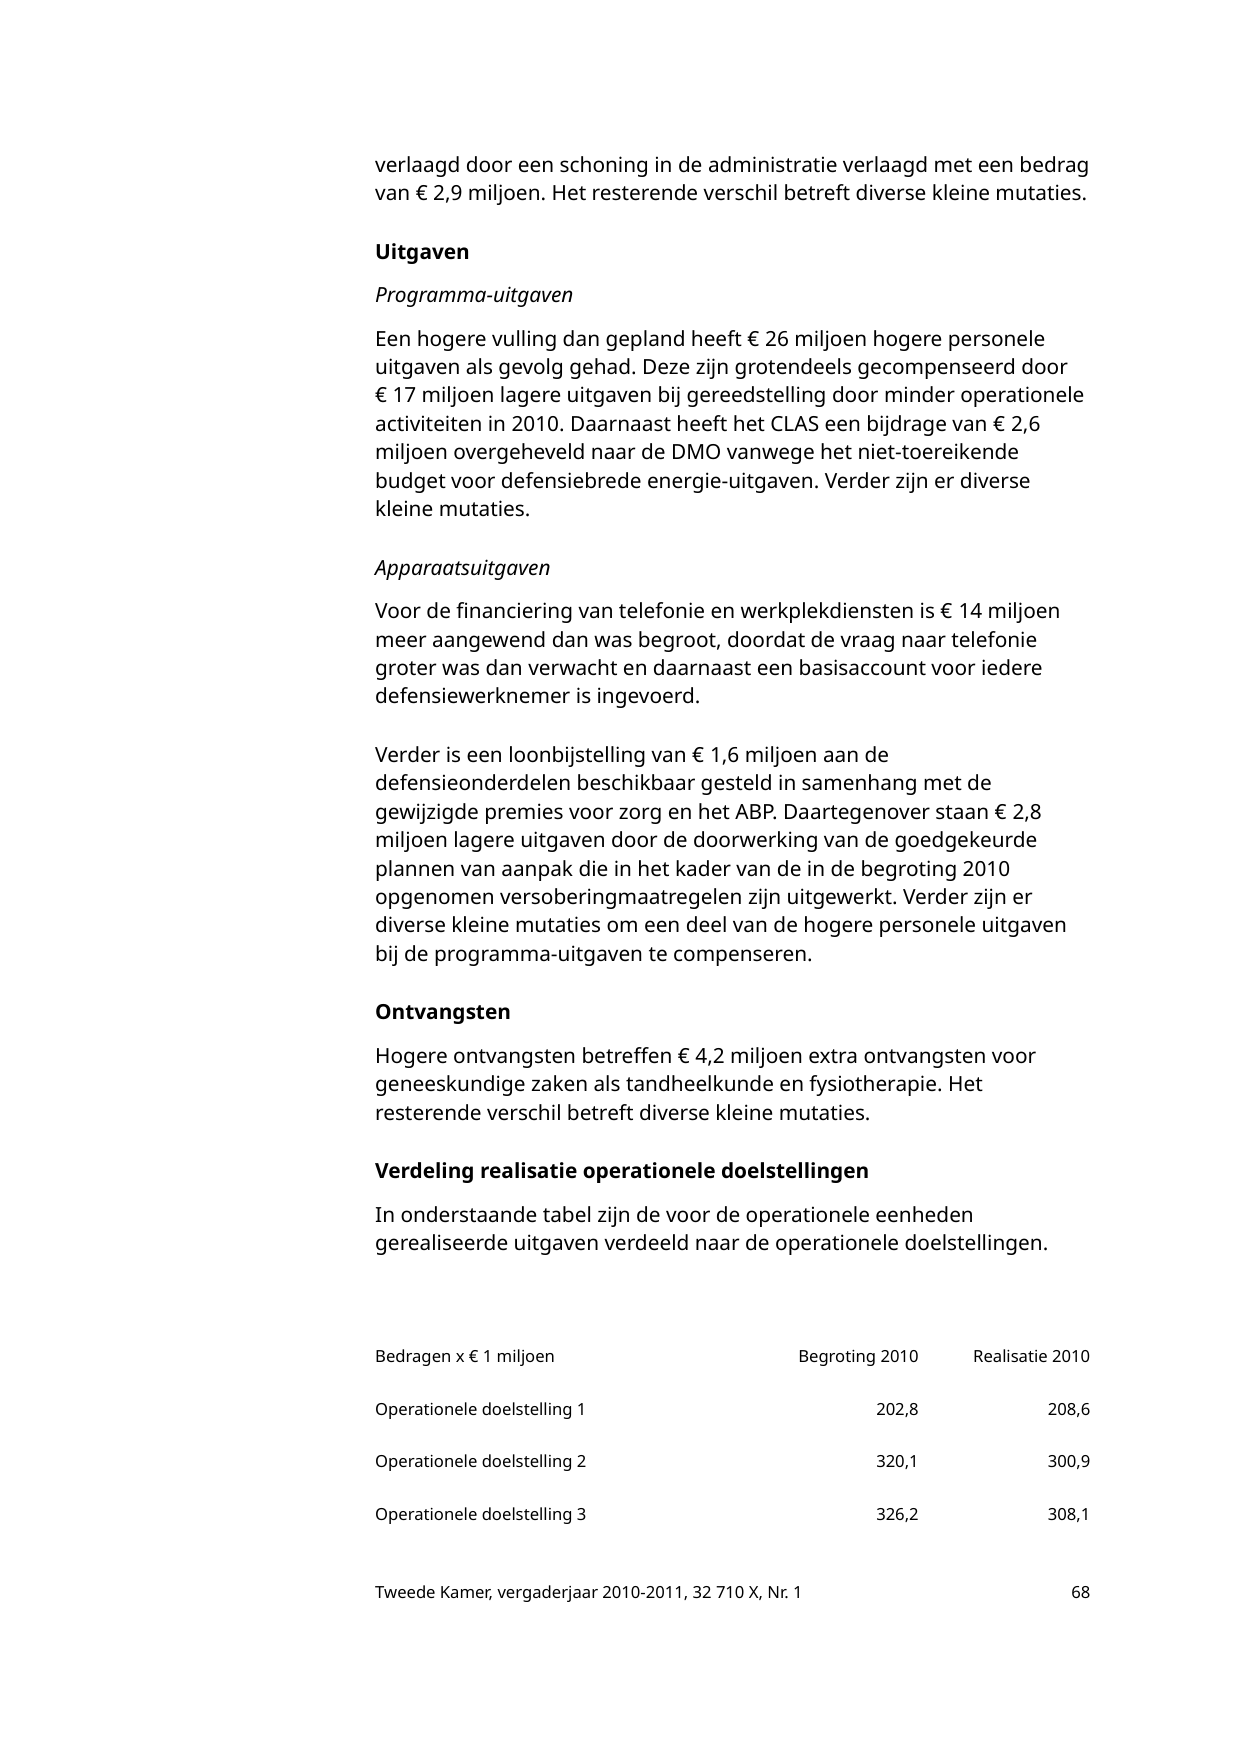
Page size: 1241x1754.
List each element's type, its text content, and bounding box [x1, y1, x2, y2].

text verlaagd door een schoning in de administratie verlaagd met een bedrag van € 2,9 miljoen. Het resterende verschil betreft diverse kleine mutaties. [375, 150, 1090, 207]
table_cell Operationele doelstelling 1 [375, 1397, 704, 1450]
table_cell Operationele doelstelling 3 [375, 1503, 704, 1525]
table_cell 308,1 [919, 1503, 1090, 1525]
text Apparaatsuitgaven [375, 553, 1090, 581]
table_cell 300,9 [919, 1450, 1090, 1503]
table_header Bedragen x € 1 miljoen [375, 1345, 704, 1397]
text In onderstaande tabel zijn de voor de operationele eenheden gerealiseerde uitgaven verdeeld naar de operationele doelstellingen. [375, 1200, 1090, 1257]
text Een hogere vulling dan gepland heeft € 26 miljoen hogere personele uitgaven als gevolg gehad. Deze zijn grotendeels gecompenseerd door € 17 miljoen lagere uitgaven bij gereedstelling door minder operationele activiteiten in 2010. Daarnaast heeft het CLAS een bijdrage van € 2,6 miljoen overgeheveld naar de DMO vanwege het niet-toereikende budget voor defensiebrede energie-uitgaven. Verder zijn er diverse kleine mutaties. [375, 324, 1090, 523]
table_cell 326,2 [704, 1503, 918, 1525]
table_cell 320,1 [704, 1450, 918, 1503]
text Programma-uitgaven [375, 280, 1090, 309]
table_header Begroting 2010 [704, 1345, 918, 1397]
table_cell Operationele doelstelling 2 [375, 1450, 704, 1503]
text Verdeling realisatie operationele doelstellingen [375, 1156, 1090, 1185]
text Hogere ontvangsten betreffen € 4,2 miljoen extra ontvangsten voor geneeskundige zaken als tandheelkunde en fysiotherapie. Het resterende verschil betreft diverse kleine mutaties. [375, 1041, 1090, 1126]
table_cell 208,6 [919, 1397, 1090, 1450]
text Verder is een loonbijstelling van € 1,6 miljoen aan de defensieonderdelen beschikbaar gesteld in samenhang met de gewijzigde premies voor zorg en het ABP. Daartegenover staan € 2,8 miljoen lagere uitgaven door de doorwerking van de goedgekeurde plannen van aanpak die in het kader van de in de begroting 2010 opgenomen versoberingmaatregelen zijn uitgewerkt. Verder zijn er diverse kleine mutaties om een deel van de hogere personele uitgaven bij de programma-uitgaven te compenseren. [375, 740, 1090, 967]
table_cell 202,8 [704, 1397, 918, 1450]
text Uitgaven [375, 237, 1090, 265]
text Voor de financiering van telefonie en werkplekdiensten is € 14 miljoen meer aangewend dan was begroot, doordat de vraag naar telefonie groter was dan verwacht en daarnaast een basisaccount voor iedere defensiewerknemer is ingevoerd. [375, 596, 1090, 710]
text Ontvangsten [375, 997, 1090, 1026]
table_header Realisatie 2010 [919, 1345, 1090, 1397]
